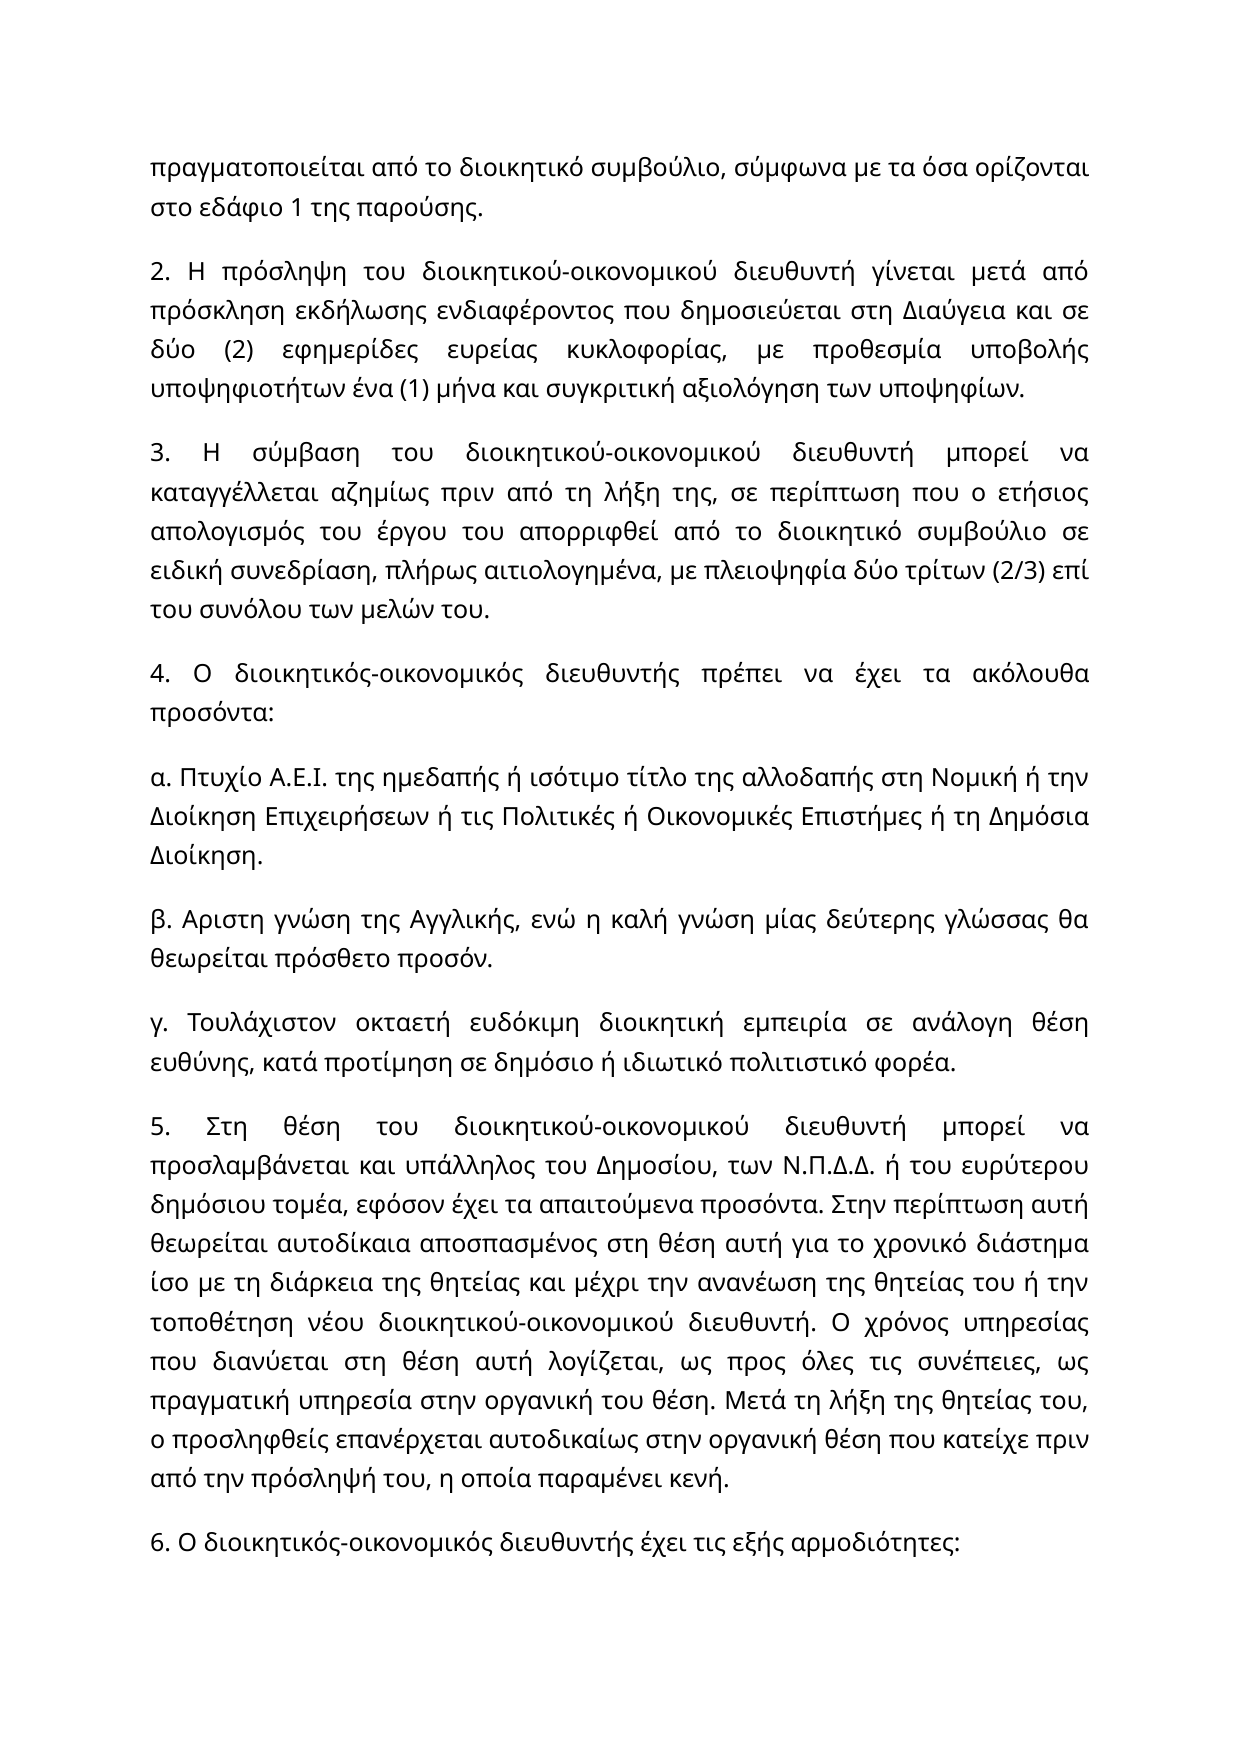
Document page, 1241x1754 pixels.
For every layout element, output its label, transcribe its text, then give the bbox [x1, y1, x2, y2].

text 3. Η σύμβαση του διοικητικού-οικονομικού διευθυντή μπορεί να καταγγέλλεται αζημίως πριν από τη λήξη της, σε περίπτωση που ο ετήσιος απολογισμός του έργου του απορριφθεί από το διοικητικό συμβούλιο σε ειδική συνεδρίαση, πλήρως αιτιολογημένα, με πλειοψηφία δύο τρίτων (2/3) επί του συνόλου των μελών του. [150, 435, 1090, 626]
text 5. Στη θέση του διοικητικού-οικονομικού διευθυντή μπορεί να προσλαμβάνεται και υπάλληλος του Δημοσίου, των Ν.Π.Δ.Δ. ή του ευρύτερου δημόσιου τομέα, εφόσον έχει τα απαιτούμενα προσόντα. Στην περίπτωση αυτή θεωρείται αυτοδίκαια αποσπασμένος στη θέση αυτή για το χρονικό διάστημα ίσο με τη διάρκεια της θητείας και μέχρι την ανανέωση της θητείας του ή την τοποθέτηση νέου διοικητικού-οικονομικού διευθυντή. Ο χρόνος υπηρεσίας που διανύεται στη θέση αυτή λογίζεται, ως προς όλες τις συνέπειες, ως πραγματική υπηρεσία στην οργανική του θέση. Μετά τη λήξη της θητείας του, ο προσληφθείς επανέρχεται αυτοδικαίως στην οργανική θέση που κατείχε πριν από την πρόσληψή του, η οποία παραμένει κενή. [150, 1108, 1090, 1495]
text 4. Ο διοικητικός-οικονομικός διευθυντής πρέπει να έχει τα ακόλουθα προσόντα: [150, 656, 1090, 729]
text γ. Τουλάχιστον οκταετή ευδόκιμη διοικητική εμπειρία σε ανάλογη θέση ευθύνης, κατά προτίμηση σε δημόσιο ή ιδιωτικό πολιτιστικό φορέα. [150, 1005, 1090, 1078]
text 2. Η πρόσληψη του διοικητικού-οικονομικού διευθυντή γίνεται μετά από πρόσκληση εκδήλωσης ενδιαφέροντος που δημοσιεύεται στη Διαύγεια και σε δύο (2) εφημερίδες ευρείας κυκλοφορίας, με προθεσμία υποβολής υποψηφιοτήτων ένα (1) μήνα και συγκριτική αξιολόγηση των υποψηφίων. [150, 253, 1090, 405]
text πραγματοποιείται από το διοικητικό συμβούλιο, σύμφωνα με τα όσα ορίζονται στο εδάφιο 1 της παρούσης. [150, 150, 1090, 223]
text 6. Ο διοικητικός-οικονομικός διευθυντής έχει τις εξής αρμοδιότητες: [150, 1525, 1090, 1559]
text β. Αριστη γνώση της Αγγλικής, ενώ η καλή γνώση μίας δεύτερης γλώσσας θα θεωρείται πρόσθετο προσόν. [150, 902, 1090, 975]
text α. Πτυχίο Α.Ε.Ι. της ημεδαπής ή ισότιμο τίτλο της αλλοδαπής στη Νομική ή την Διοίκηση Επιχειρήσεων ή τις Πολιτικές ή Οικονομικές Επιστήμες ή τη Δημόσια Διοίκηση. [150, 759, 1090, 872]
